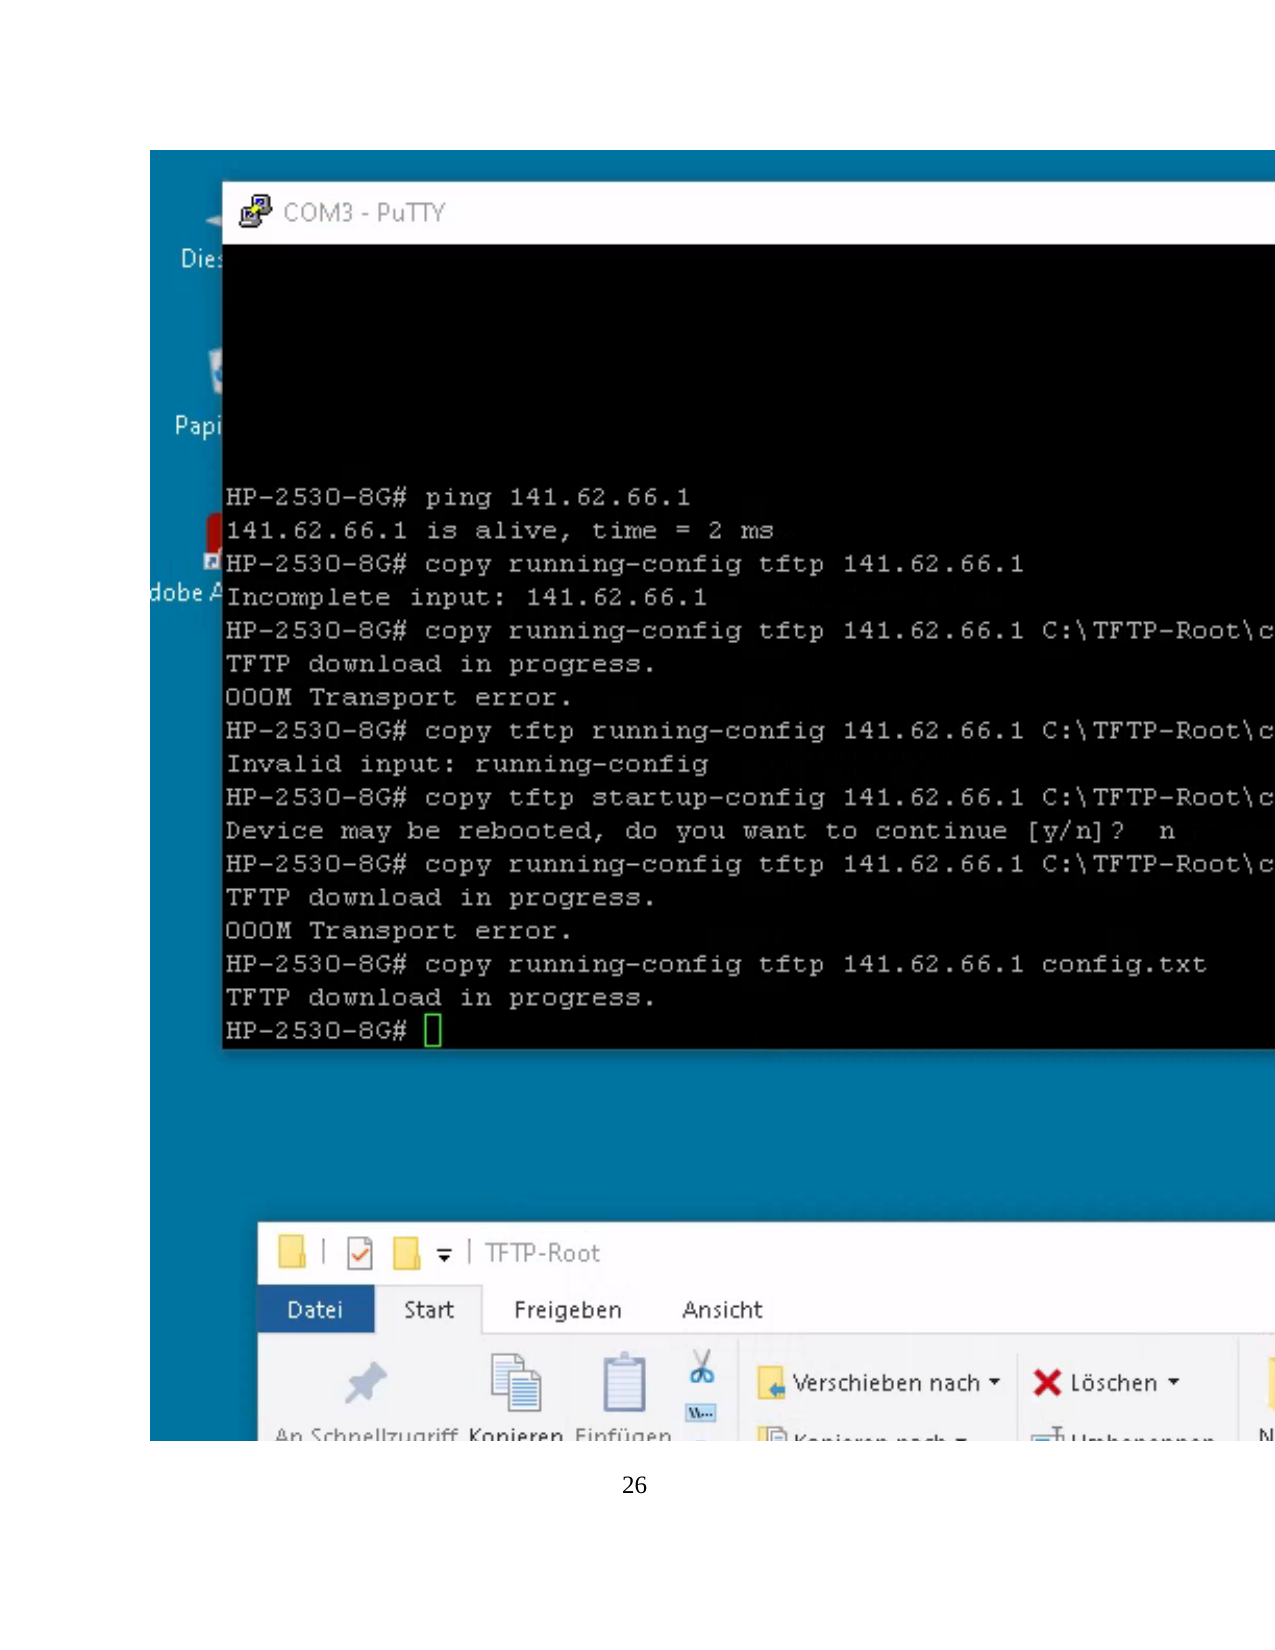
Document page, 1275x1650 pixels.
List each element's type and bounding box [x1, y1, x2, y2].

picture [152, 582, 160, 602]
picture [181, 249, 201, 269]
picture [206, 254, 214, 269]
picture [177, 415, 214, 440]
picture [202, 178, 1275, 1052]
picture [193, 587, 201, 602]
picture [256, 1220, 1275, 1441]
picture [164, 582, 189, 603]
